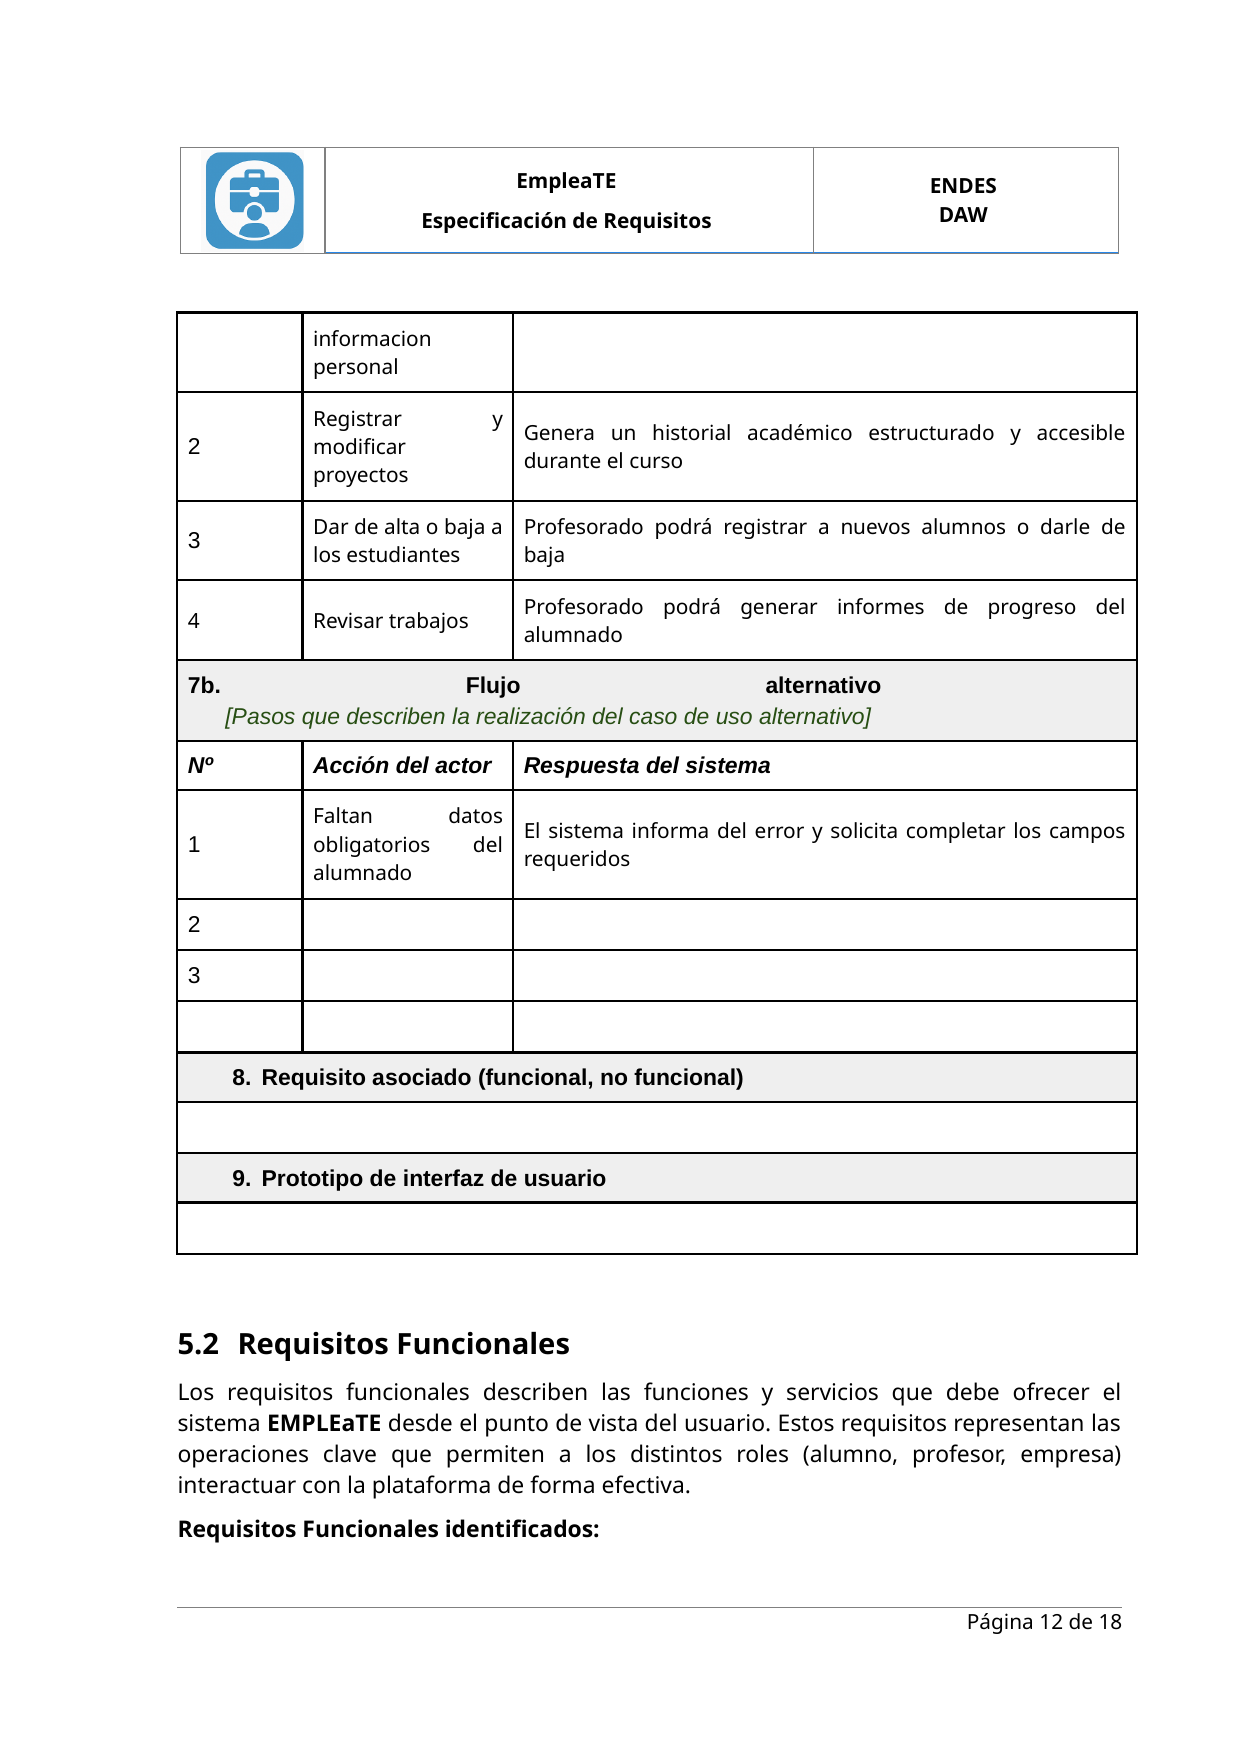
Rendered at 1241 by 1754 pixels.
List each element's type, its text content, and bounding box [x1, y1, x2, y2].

table_cell 1 [178, 791, 301, 897]
table_cell Requisito asociado (funcional, no funcional) [178, 1054, 1136, 1101]
table_cell Faltan datos obligatorios del alumnado [304, 791, 512, 897]
text Los requisitos funcionales describen las funciones y servicios que debe ofrecer el sistema EMPLEaTE desde el punto de vista del usuario. Estos requisitos representan las operaciones clave que permiten a los distintos roles (alumno, profesor, empresa) interactuar con la plataforma de forma efectiva. [177, 1376, 1122, 1501]
table_cell [178, 1103, 1136, 1152]
table_cell [178, 314, 301, 391]
table_cell [178, 1204, 1136, 1253]
table_cell [304, 900, 512, 949]
table_cell [514, 951, 1136, 1000]
table_cell informacion personal [304, 314, 512, 391]
table_cell [514, 314, 1136, 391]
table_cell Registrar y modificar proyectos [304, 393, 512, 499]
table_cell Respuesta del sistema [514, 742, 1136, 789]
table_cell Profesorado podrá generar informes de progreso del alumnado [514, 581, 1136, 659]
table_cell Nº [178, 742, 301, 789]
table_cell [178, 1002, 301, 1051]
text Requisitos Funcionales identificados: [177, 1513, 1122, 1544]
table_cell 3 [178, 951, 301, 1000]
table_cell Profesorado podrá registrar a nuevos alumnos o darle de baja [514, 502, 1136, 579]
table_cell 7b. Flujo alternativo [Pasos que describen la realización del caso de uso alternativo] [178, 661, 1136, 740]
picture [201, 150, 304, 252]
table_cell 2 [178, 900, 301, 949]
subtitle Requisitos Funcionales [177, 1323, 1122, 1363]
table_cell Revisar trabajos [304, 581, 512, 659]
table_cell Genera un historial académico estructurado y accesible durante el curso [514, 393, 1136, 499]
table_cell [514, 900, 1136, 949]
table_cell 4 [178, 581, 301, 659]
table_cell Acción del actor [304, 742, 512, 789]
table_cell [304, 951, 512, 1000]
table_cell Prototipo de interfaz de usuario [178, 1154, 1136, 1201]
table_cell [514, 1002, 1136, 1051]
table_cell 3 [178, 502, 301, 579]
table_cell [304, 1002, 512, 1051]
table_cell Dar de alta o baja a los estudiantes [304, 502, 512, 579]
table_cell 2 [178, 393, 301, 499]
table_cell El sistema informa del error y solicita completar los campos requeridos [514, 791, 1136, 897]
